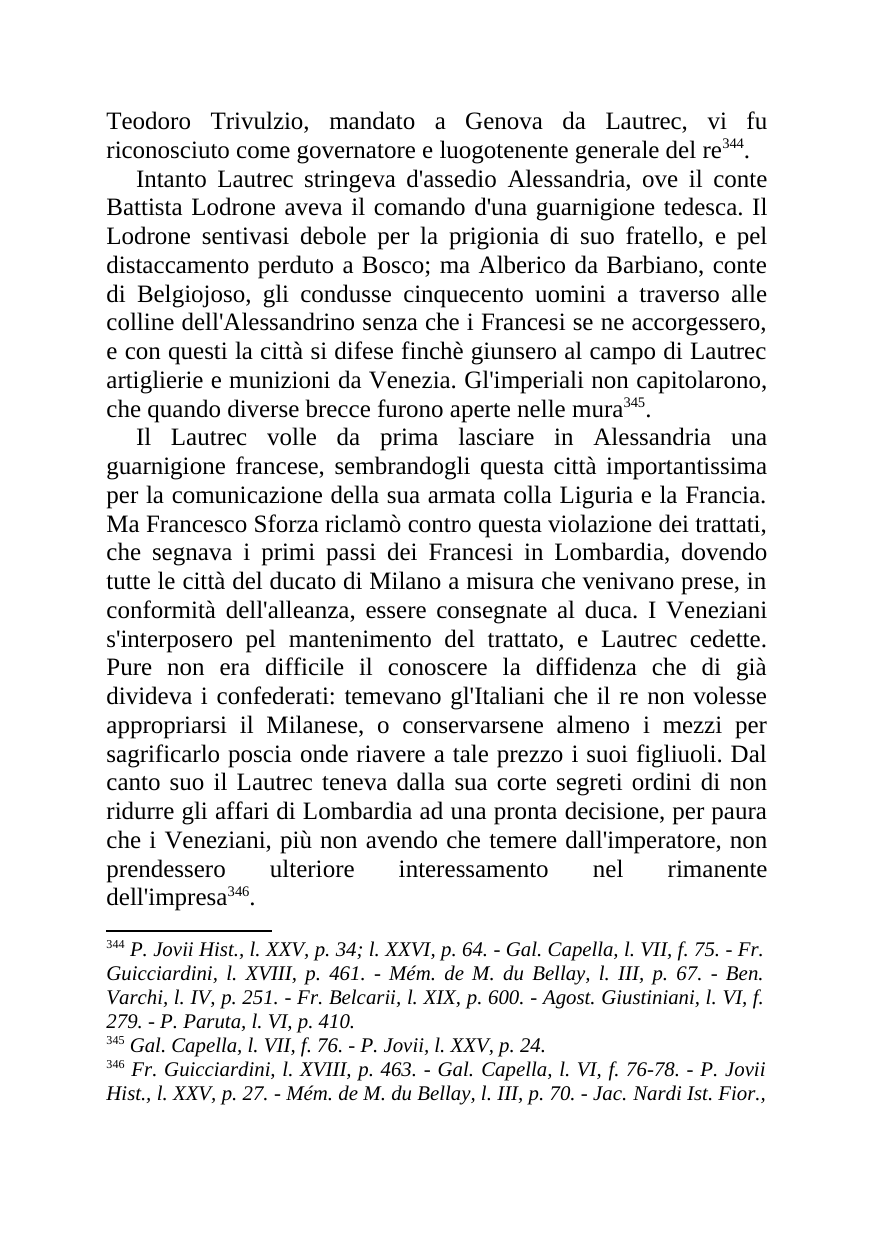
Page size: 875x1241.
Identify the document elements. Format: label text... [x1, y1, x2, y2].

text Teodoro Trivulzio, mandato a Genova da Lautrec, vi fu riconosciuto come governatore e luogotenente generale del re. [106, 106, 768, 164]
text Intanto Lautrec stringeva d'assedio Alessandria, ove il conte Battista Lodrone aveva il comando d'una guarnigione tedesca. Il Lodrone sentivasi debole per la prigionia di suo fratello, e pel distaccamento perduto a Bosco; ma Alberico da Barbiano, conte di Belgiojoso, gli condusse cinquecento uomini a traverso alle colline dell'Alessandrino senza che i Francesi se ne accorgessero, e con questi la città si difese finchè giunsero al campo di Lautrec artiglierie e munizioni da Venezia. Gl'imperiali non capitolarono, che quando diverse brecce furono aperte nelle mura. [106, 164, 768, 422]
text P. Jovii Hist., l. XXV, p. 34; l. XXVI, p. 64. - Gal. Capella, l. VII, f. 75. - Fr. Guicciardini, l. XVIII, p. 461. - Mém. de M. du Bellay, l. III, p. 67. - Ben. Varchi, l. IV, p. 251. - Fr. Belcarii, l. XIX, p. 600. - Agost. Giustiniani, l. VI, f. 279. - P. Paruta, l. VI, p. 410. [106, 937, 768, 1033]
text Gal. Capella, l. VII, f. 76. - P. Jovii, l. XXV, p. 24. [106, 1033, 768, 1057]
text Fr. Guicciardini, l. XVIII, p. 463. - Gal. Capella, l. VI, f. 76-78. - P. Jovii Hist., l. XXV, p. 27. - Mém. de M. du Bellay, l. III, p. 70. - Jac. Nardi Ist. Fior., [106, 1057, 768, 1105]
text Il Lautrec volle da prima lasciare in Alessandria una guarnigione francese, sembrandogli questa città importantissima per la comunicazione della sua armata colla Liguria e la Francia. Ma Francesco Sforza riclamò contro questa violazione dei trattati, che segnava i primi passi dei Francesi in Lombardia, dovendo tutte le città del ducato di Milano a misura che venivano prese, in conformità dell'alleanza, essere consegnate al duca. I Veneziani s'interposero pel mantenimento del trattato, e Lautrec cedette. Pure non era difficile il conoscere la diffidenza che di già divideva i confederati: temevano gl'Italiani che il re non volesse appropriarsi il Milanese, o conservarsene almeno i mezzi per sagrificarlo poscia onde riavere a tale prezzo i suoi figliuoli. Dal canto suo il Lautrec teneva dalla sua corte segreti ordini di non ridurre gli affari di Lombardia ad una pronta decisione, per paura che i Veneziani, più non avendo che temere dall'imperatore, non prendessero ulteriore interessamento nel rimanente dell'impresa. [106, 422, 768, 911]
